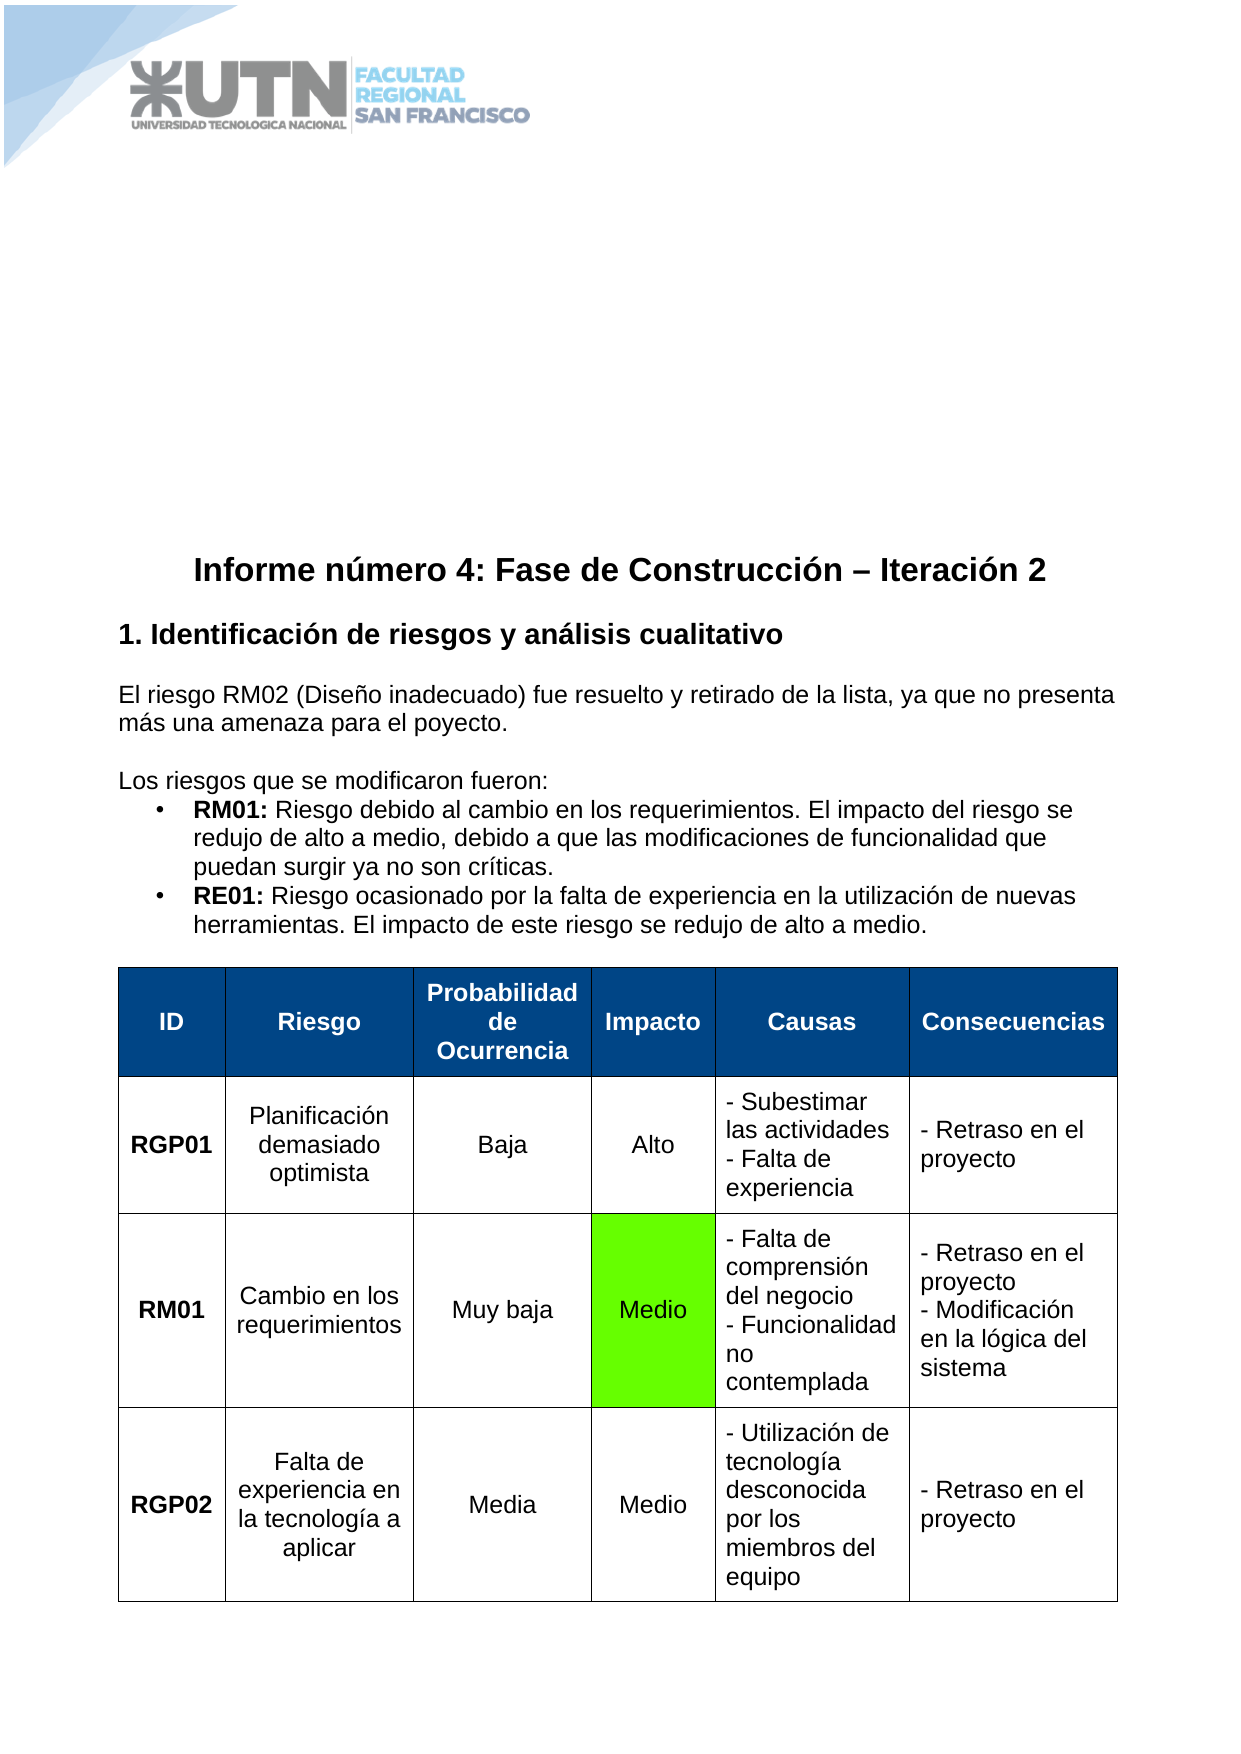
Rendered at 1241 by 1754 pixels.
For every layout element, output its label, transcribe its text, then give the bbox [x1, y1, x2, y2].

table_header Impacto [592, 968, 715, 1076]
list RM01: Riesgo debido al cambio en los requerimientos. El impacto del riesgo se redujo de alto a medio, debido a que las modificaciones de funcionalidad que puedan surgir ya no son críticas. [156, 794, 1122, 881]
table_cell RGP02 [119, 1408, 225, 1601]
table_cell Cambio en los requerimientos [226, 1214, 413, 1407]
table_header ID [119, 968, 225, 1076]
table_cell - Utilización de tecnología desconocida por los miembros del equipo [716, 1408, 909, 1601]
table_cell RGP01 [119, 1077, 225, 1212]
table_cell Muy baja [414, 1214, 591, 1407]
table_cell - Subestimar las actividades - Falta de experiencia [716, 1077, 909, 1212]
table_cell - Retraso en el proyecto [910, 1077, 1117, 1212]
table_cell Medio [592, 1214, 715, 1407]
table_header Riesgo [226, 968, 413, 1076]
table_cell - Retraso en el proyecto [910, 1408, 1117, 1601]
table_cell Planificación demasiado optimista [226, 1077, 413, 1212]
text 1. Identificación de riesgos y análisis cualitativo [118, 617, 1122, 651]
table_cell Media [414, 1408, 591, 1601]
text El riesgo RM02 (Diseño inadecuado) fue resuelto y retirado de la lista, ya que no presenta más una amenaza para el poyecto. [118, 679, 1122, 737]
table_header Consecuencias [910, 968, 1117, 1076]
text Informe número 4: Fase de Construcción – Iteración 2 [118, 550, 1122, 588]
table_cell - Retraso en el proyecto - Modificación en la lógica del sistema [910, 1214, 1117, 1407]
table_cell Medio [592, 1408, 715, 1601]
table_cell Alto [592, 1077, 715, 1212]
table_header Causas [716, 968, 909, 1076]
table_cell Baja [414, 1077, 591, 1212]
table_cell - Falta de comprensión del negocio - Funcionalidad no contemplada [716, 1214, 909, 1407]
picture [3, 5, 532, 169]
table_cell RM01 [119, 1214, 225, 1407]
text Los riesgos que se modificaron fueron: [118, 766, 1122, 794]
table_cell Falta de experiencia en la tecnología a aplicar [226, 1408, 413, 1601]
list RE01: Riesgo ocasionado por la falta de experiencia en la utilización de nuevas herramientas. El impacto de este riesgo se redujo de alto a medio. [156, 881, 1122, 938]
table_header Probabilidad de Ocurrencia [414, 968, 591, 1076]
